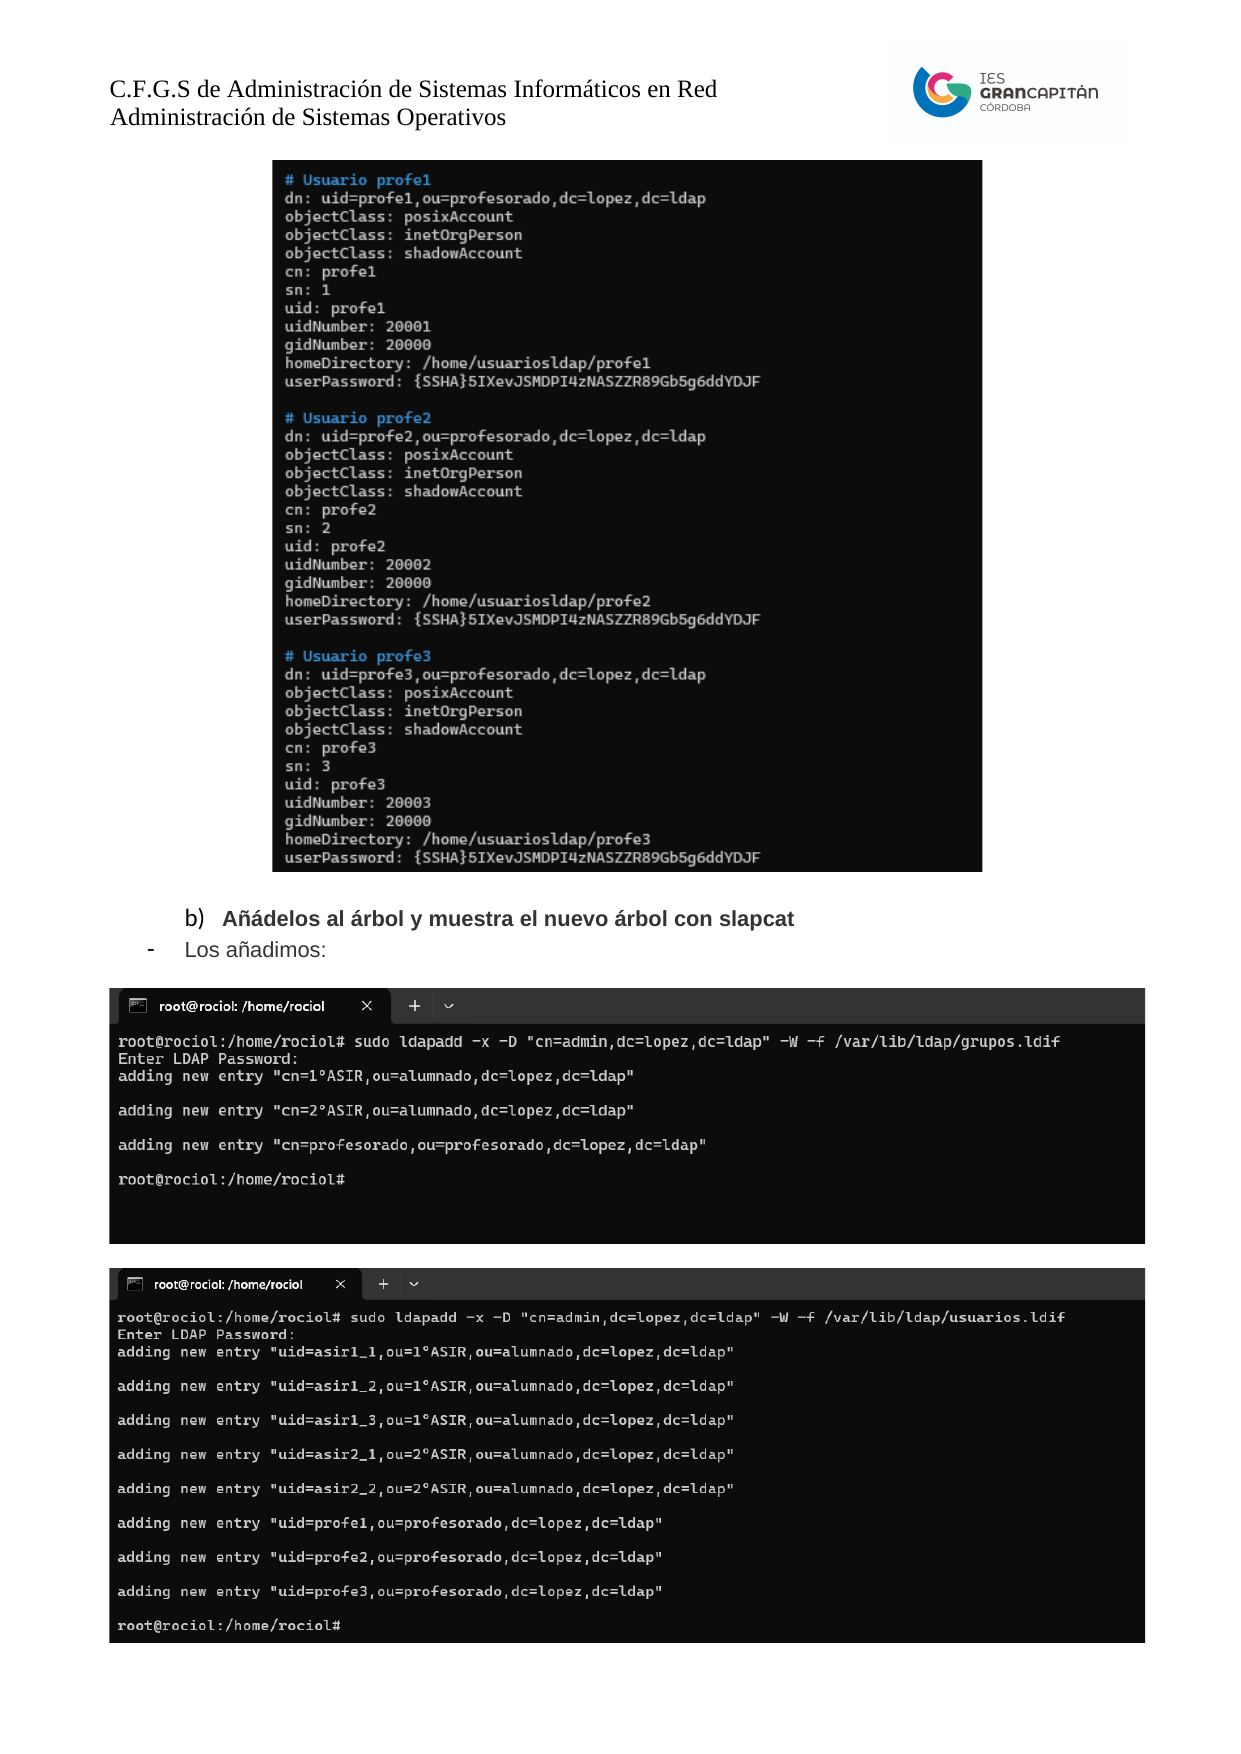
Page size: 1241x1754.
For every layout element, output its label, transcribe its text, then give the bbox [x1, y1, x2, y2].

list Los añadimos: [147, 933, 1145, 963]
list Añádelos al árbol y muestra el nuevo árbol con slapcat [184, 902, 1145, 933]
